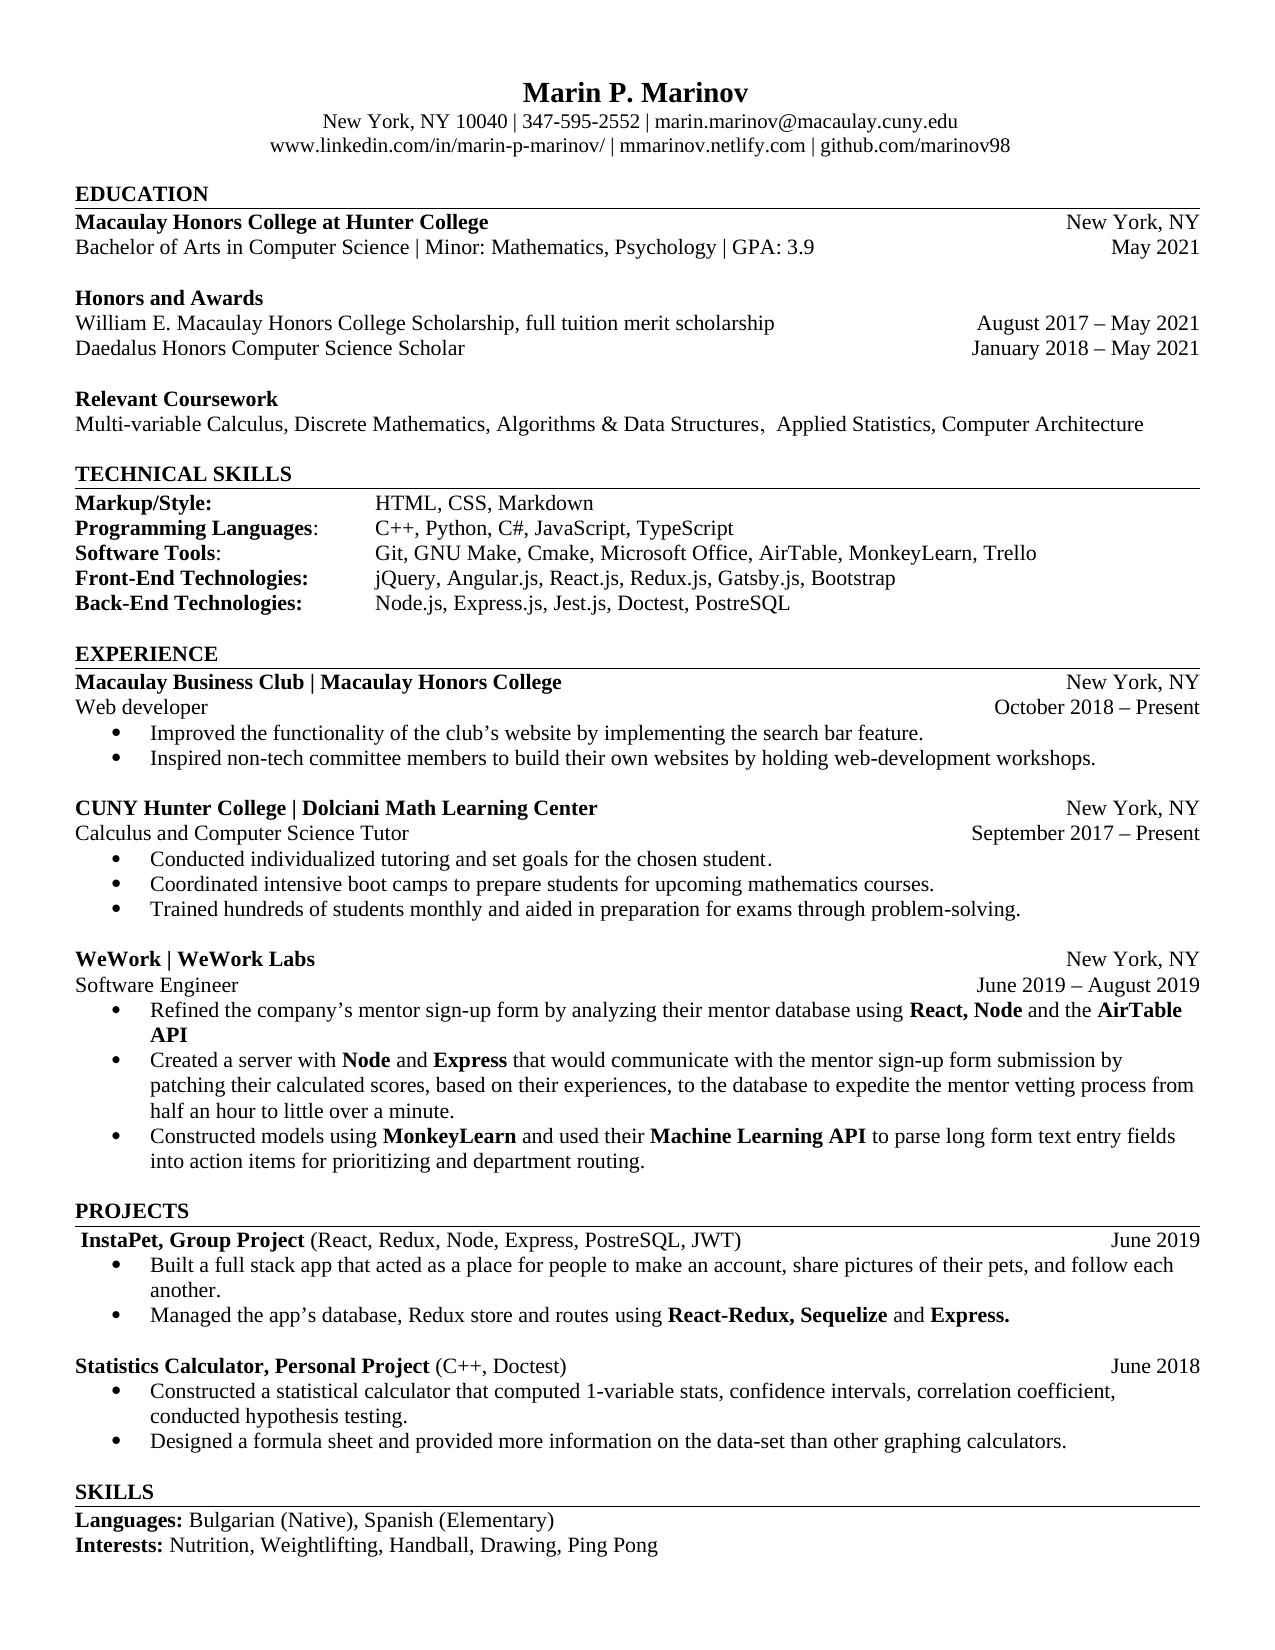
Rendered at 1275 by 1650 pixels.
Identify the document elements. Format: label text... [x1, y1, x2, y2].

text William E. Macaulay Honors College Scholarship, full tuition merit scholarship August 2017 – May 2021 [75, 310, 1200, 335]
text InstaPet, Group Project (React, Redux, Node, Express, PostreSQL, JWT) June 2019 [75, 1227, 1200, 1252]
text EDUCATION [75, 181, 1200, 208]
list Designed a formula sheet and provided more information on the data-set than other graphing calculators. [112, 1428, 1200, 1454]
list Constructed models using MonkeyLearn and used their Machine Learning API to parse long form text entry fields into action items for prioritizing and department routing. [112, 1123, 1200, 1173]
list Conducted individualized tutoring and set goals for the chosen student. [112, 846, 1200, 871]
text Interests: Nutrition, Weightlifting, Handball, Drawing, Ping Pong [75, 1532, 1200, 1558]
list Managed the app’s database, Redux store and routes using React-Redux, Sequelize and Express. [112, 1302, 1200, 1328]
text EXPERIENCE [75, 641, 1200, 668]
text Markup/Style: HTML, CSS, Markdown [75, 489, 1200, 515]
text Software Engineer June 2019 – August 2019 [75, 972, 1200, 997]
text PROJECTS [75, 1198, 1200, 1226]
text Languages: Bulgarian (Native), Spanish (Elementary) [75, 1507, 1200, 1532]
list Inspired non-tech committee members to build their own websites by holding web-development workshops. [112, 745, 1200, 770]
text Macaulay Honors College at Hunter College New York, NY [75, 209, 1200, 234]
text Daedalus Honors Computer Science Scholar January 2018 – May 2021 [75, 335, 1200, 360]
text Marin P. Marinov [75, 75, 1196, 108]
list Refined the company’s mentor sign-up form by analyzing their mentor database using React, Node and the AirTable API [112, 997, 1200, 1047]
text CUNY Hunter College | Dolciani Math Learning Center New York, NY [75, 795, 1200, 820]
text Relevant Coursework [75, 386, 1200, 411]
text Web developer October 2018 – Present [75, 694, 1200, 719]
text Back-End Technologies: Node.js, Express.js, Jest.js, Doctest, PostreSQL [75, 590, 1200, 616]
text Front-End Technologies: jQuery, Angular.js, React.js, Redux.js, Gatsby.js, Bootstrap [75, 565, 1200, 590]
text Statistics Calculator, Personal Project (C++, Doctest) June 2018 [75, 1353, 1200, 1378]
list Built a full stack app that acted as a place for people to make an account, share pictures of their pets, and follow each another. [112, 1252, 1200, 1302]
text Programming Languages: C++, Python, C#, JavaScript, TypeScript [75, 515, 1200, 540]
text Multi-variable Calculus, Discrete Mathematics, Algorithms & Data StructuresApplied Statistics, Computer Architecture [75, 411, 1200, 436]
text TECHNICAL SKILLS [75, 461, 1200, 488]
text Calculus and Computer Science Tutor September 2017 – Present [75, 820, 1200, 846]
list Coordinated intensive boot camps to prepare students for upcoming mathematics courses. [112, 871, 1200, 896]
list Constructed a statistical calculator that computed 1-variable stats, confidence intervals, correlation coefficient, conducted hypothesis testing. [112, 1378, 1200, 1428]
text Honors and Awards [75, 285, 1200, 310]
text SKILLS [75, 1479, 1200, 1506]
list Improved the functionality of the club’s website by implementing the search bar feature. [112, 719, 1200, 745]
text WeWork | WeWork Labs New York, NY [75, 946, 1200, 972]
text Bachelor of Arts in Computer Science | Minor: Mathematics, Psychology | GPA: 3.9 May 2021 [75, 234, 1200, 259]
list Trained hundreds of students monthly and aided in preparation for exams through problem-solving. [112, 896, 1200, 921]
text www.linkedin.com/in/marin-p-marinov/ | mmarinov.netlify.com | github.com/marinov98 [75, 133, 1205, 157]
text Software Tools: Git, GNU Make, Cmake, Microsoft Office, AirTable, MonkeyLearn, Trello [75, 540, 1200, 565]
list Created a server with Node and Express that would communicate with the mentor sign-up form submission by patching their calculated scores, based on their experiences, to the database to expedite the mentor vetting process from half an hour to little over a minute. [112, 1047, 1200, 1123]
text New York, NY 10040 | 347-595-2552 | marin.marinov@macaulay.cuny.edu [75, 108, 1205, 133]
text Macaulay Business Club | Macaulay Honors College New York, NY [75, 669, 1200, 694]
